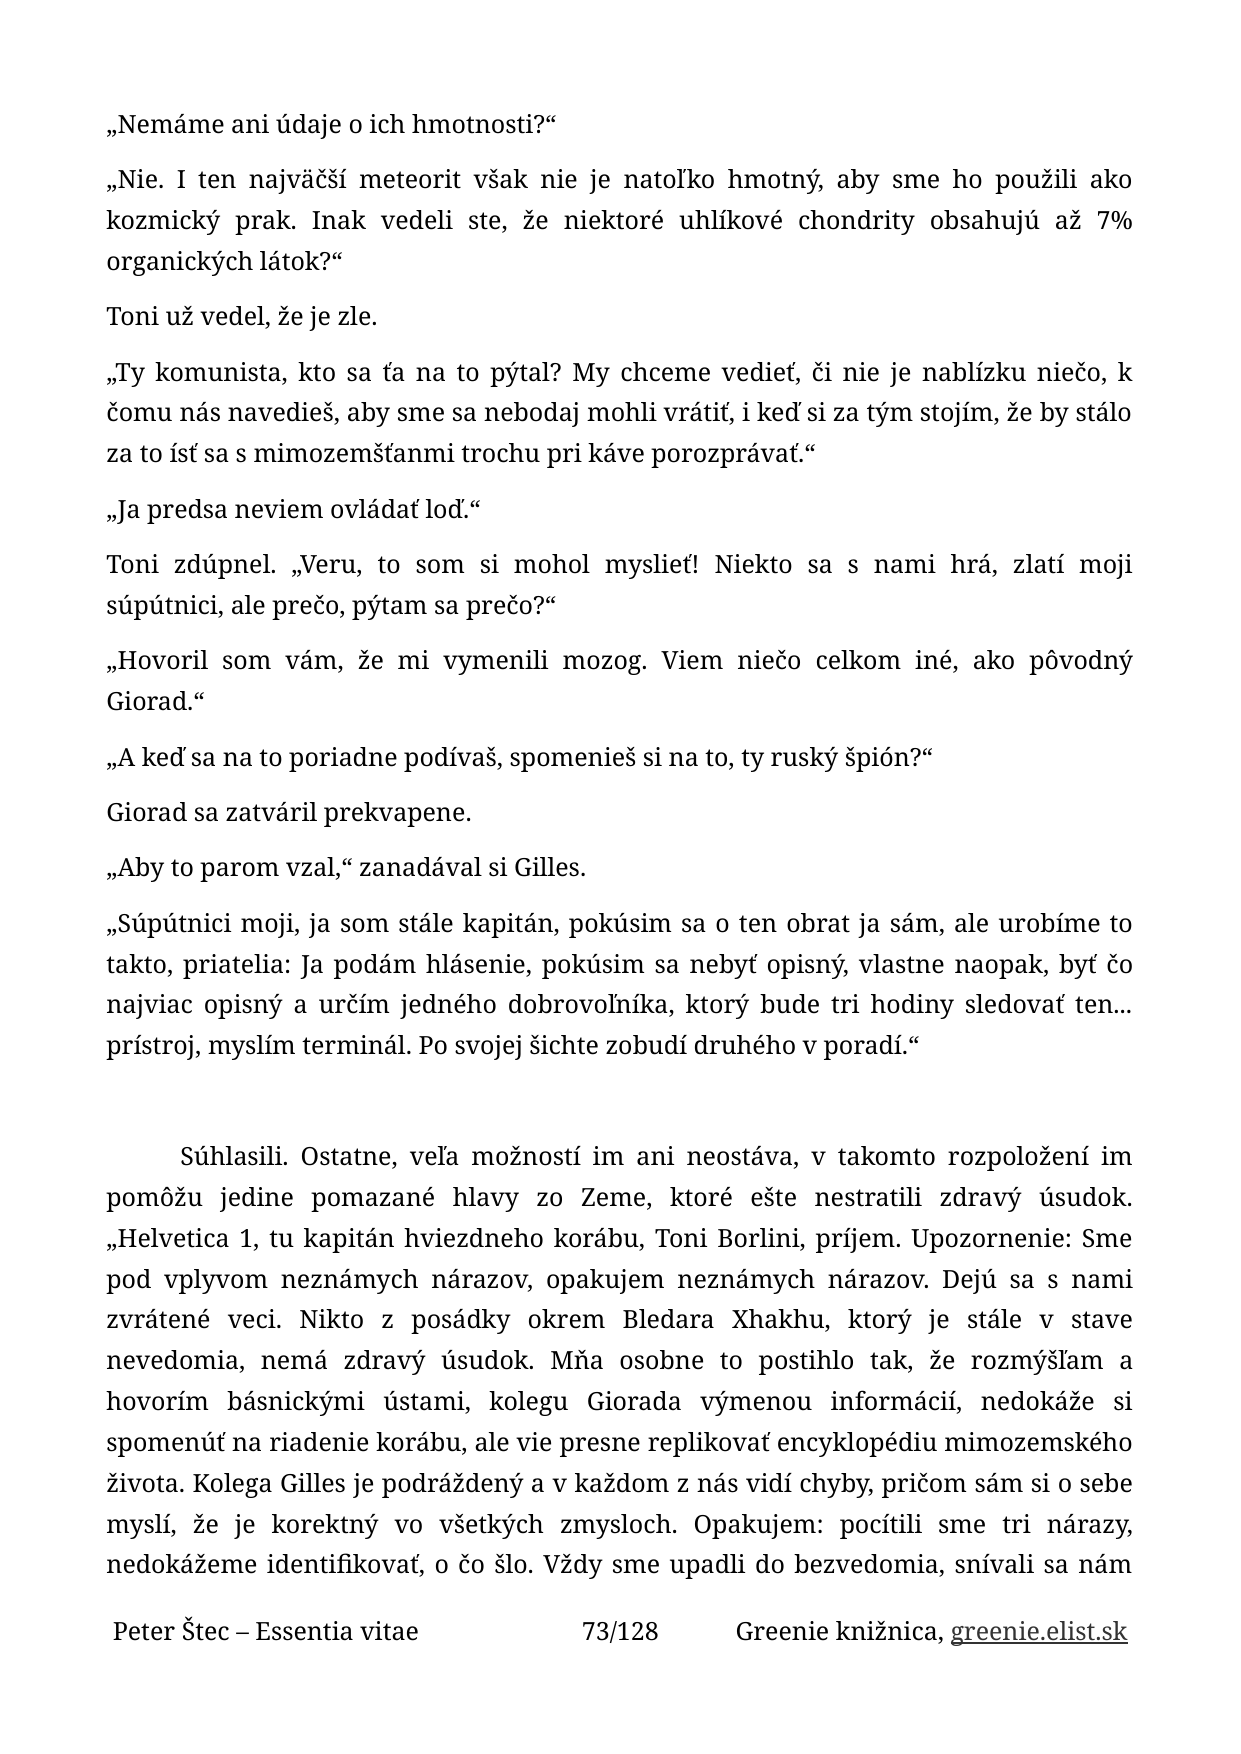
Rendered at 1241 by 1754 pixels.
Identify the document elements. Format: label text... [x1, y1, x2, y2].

text „Nemáme ani údaje o ich hmotnosti?“ [106, 106, 1134, 140]
text „Hovoril som vám, že mi vymenili mozog. Viem niečo celkom iné, ako pôvodný Giorad.“ [106, 643, 1134, 718]
text Giorad sa zatváril prekvapene. [106, 794, 1134, 829]
text „Ty komunista, kto sa ťa na to pýtal? My chceme vedieť, či nie je nablízku niečo, k čomu nás navedieš, aby sme sa nebodaj mohli vrátiť, i keď si za tým stojím, že by stálo za to ísť sa s mimozemšťanmi trochu pri káve porozprávať.“ [106, 354, 1134, 470]
text „Aby to parom vzal,“ zanadával si Gilles. [106, 850, 1134, 884]
text „A keď sa na to poriadne podívaš, spomenieš si na to, ty ruský špión?“ [106, 739, 1134, 773]
text „Ja predsa neviem ovládať loď.“ [106, 491, 1134, 525]
text „Súpútnici moji, ja som stále kapitán, pokúsim sa o ten obrat ja sám, ale urobíme to takto, priatelia: Ja podám hlásenie, pokúsim sa nebyť opisný, vlastne naopak, byť čo najviac opisný a určím jedného dobrovoľníka, ktorý bude tri hodiny sledovať ten... prístroj, myslím terminál. Po svojej šichte zobudí druhého v poradí.“ [106, 905, 1134, 1062]
text Súhlasili. Ostatne, veľa možností im ani neostáva, v takomto rozpoložení im pomôžu jedine pomazané hlavy zo Zeme, ktoré ešte nestratili zdravý úsudok.„Helvetica 1, tu kapitán hviezdneho korábu, Toni Borlini, príjem. Upozornenie: Sme pod vplyvom neznámych nárazov, opakujem neznámych nárazov. Dejú sa s nami zvrátené veci. Nikto z posádky okrem Bledara Xhakhu, ktorý je stále v stave nevedomia, nemá zdravý úsudok. Mňa osobne to postihlo tak, že rozmýšľam a hovorím básnickými ústami, kolegu Giorada výmenou informácií, nedokáže si spomenúť na riadenie korábu, ale vie presne replikovať encyklopédiu mimozemského života. Kolega Gilles je podráždený a v každom z nás vidí chyby, pričom sám si o sebe myslí, že je korektný vo všetkých zmysloch. Opakujem: pocítili sme tri nárazy, nedokážeme identifikovať, o čo šlo. Vždy sme upadli do bezvedomia, snívali sa nám [106, 1139, 1134, 1581]
text Toni už vedel, že je zle. [106, 299, 1134, 333]
text Toni zdúpnel. „Veru, to som si mohol myslieť! Niekto sa s nami hrá, zlatí moji súpútnici, ale prečo, pýtam sa prečo?“ [106, 547, 1134, 622]
text „Nie. I ten najväčší meteorit však nie je natoľko hmotný, aby sme ho použili ako kozmický prak. Inak vedeli ste, že niektoré uhlíkové chondrity obsahujú až 7% organických látok?“ [106, 162, 1134, 277]
